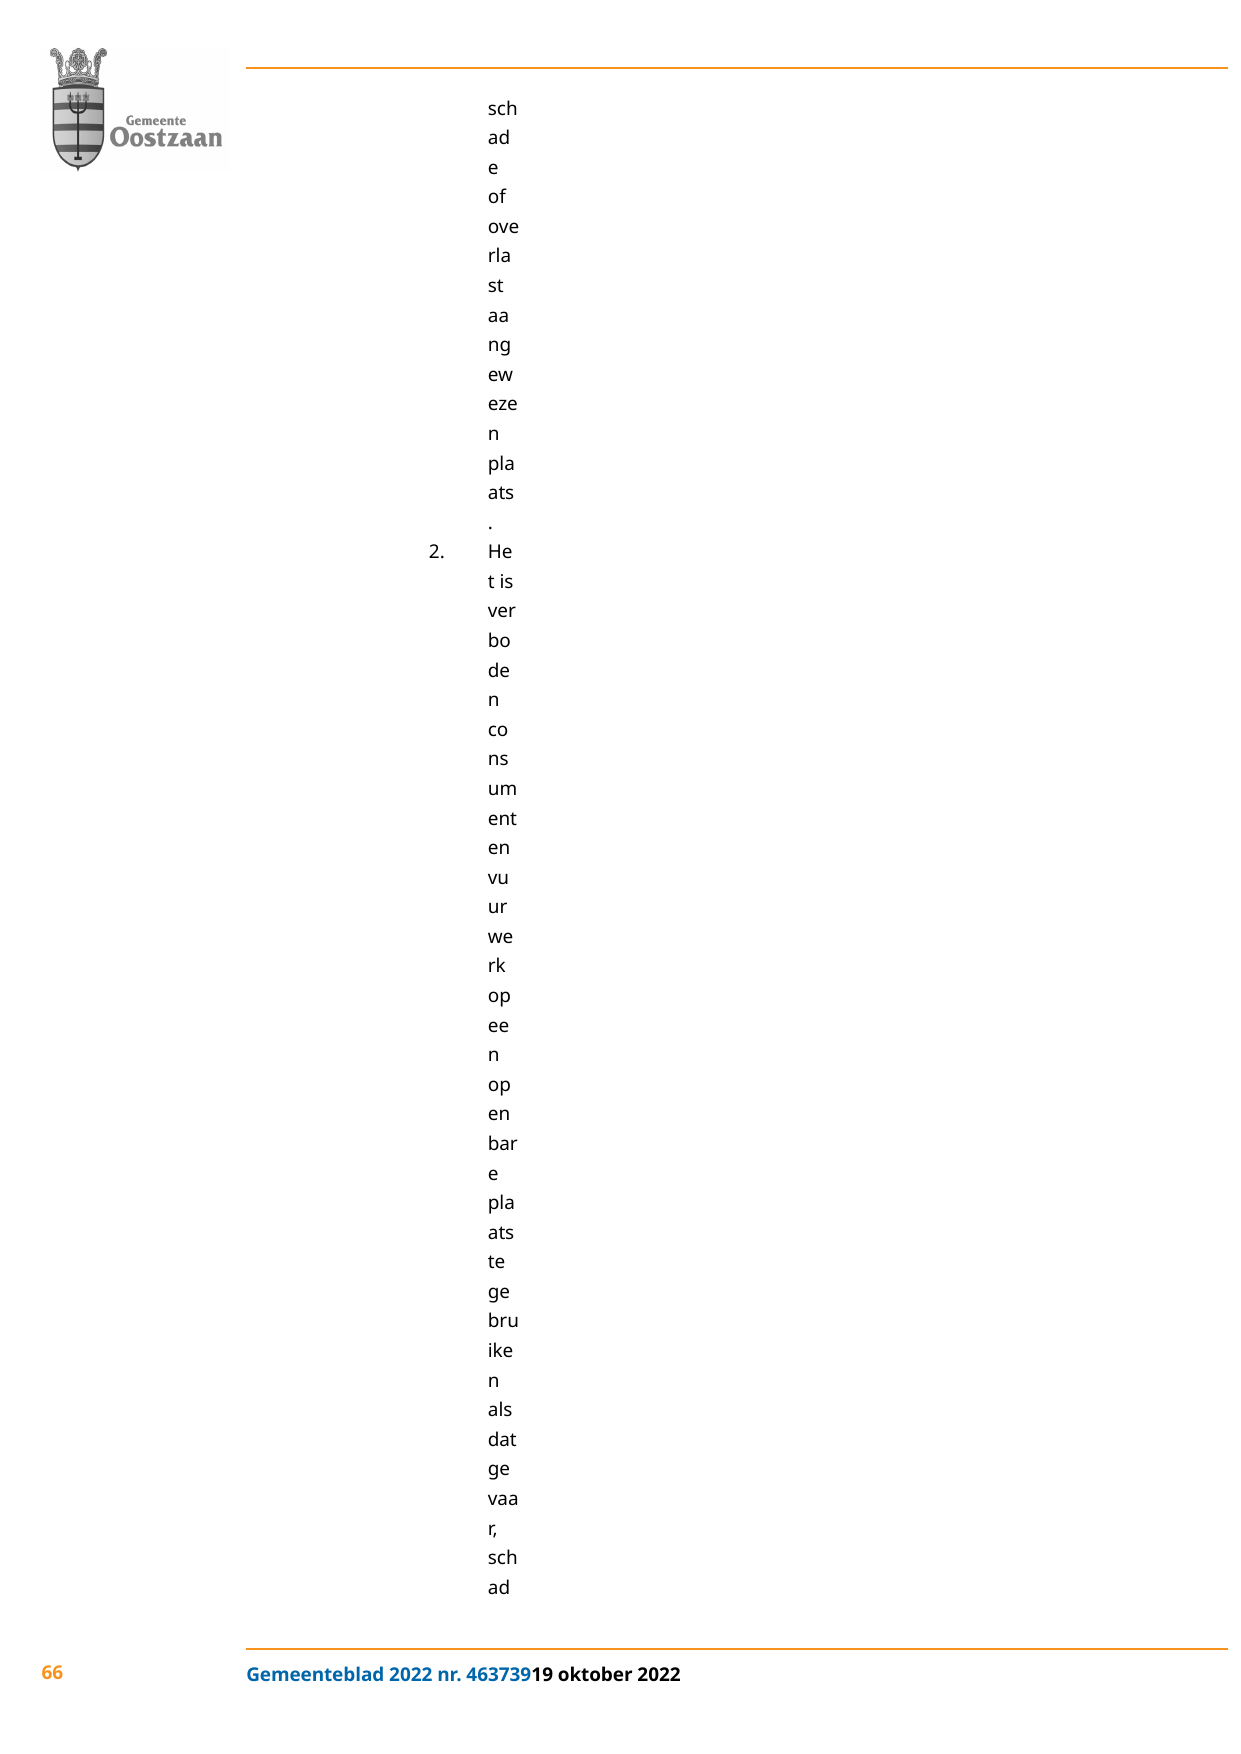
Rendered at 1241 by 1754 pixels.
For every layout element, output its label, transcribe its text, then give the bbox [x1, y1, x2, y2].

table_cell schade of overlast aangewezen plaats. Het is verboden consumentenvuurwerk op een openbare plaats te gebruiken als dat gevaar, schad [429, 95, 519, 1600]
table_cell [519, 95, 609, 1600]
table_cell [609, 95, 700, 1600]
picture [41, 47, 231, 172]
table_cell [971, 95, 1061, 1600]
table_cell [248, 95, 338, 1600]
table_cell [700, 95, 971, 1600]
table_cell [338, 95, 429, 1600]
